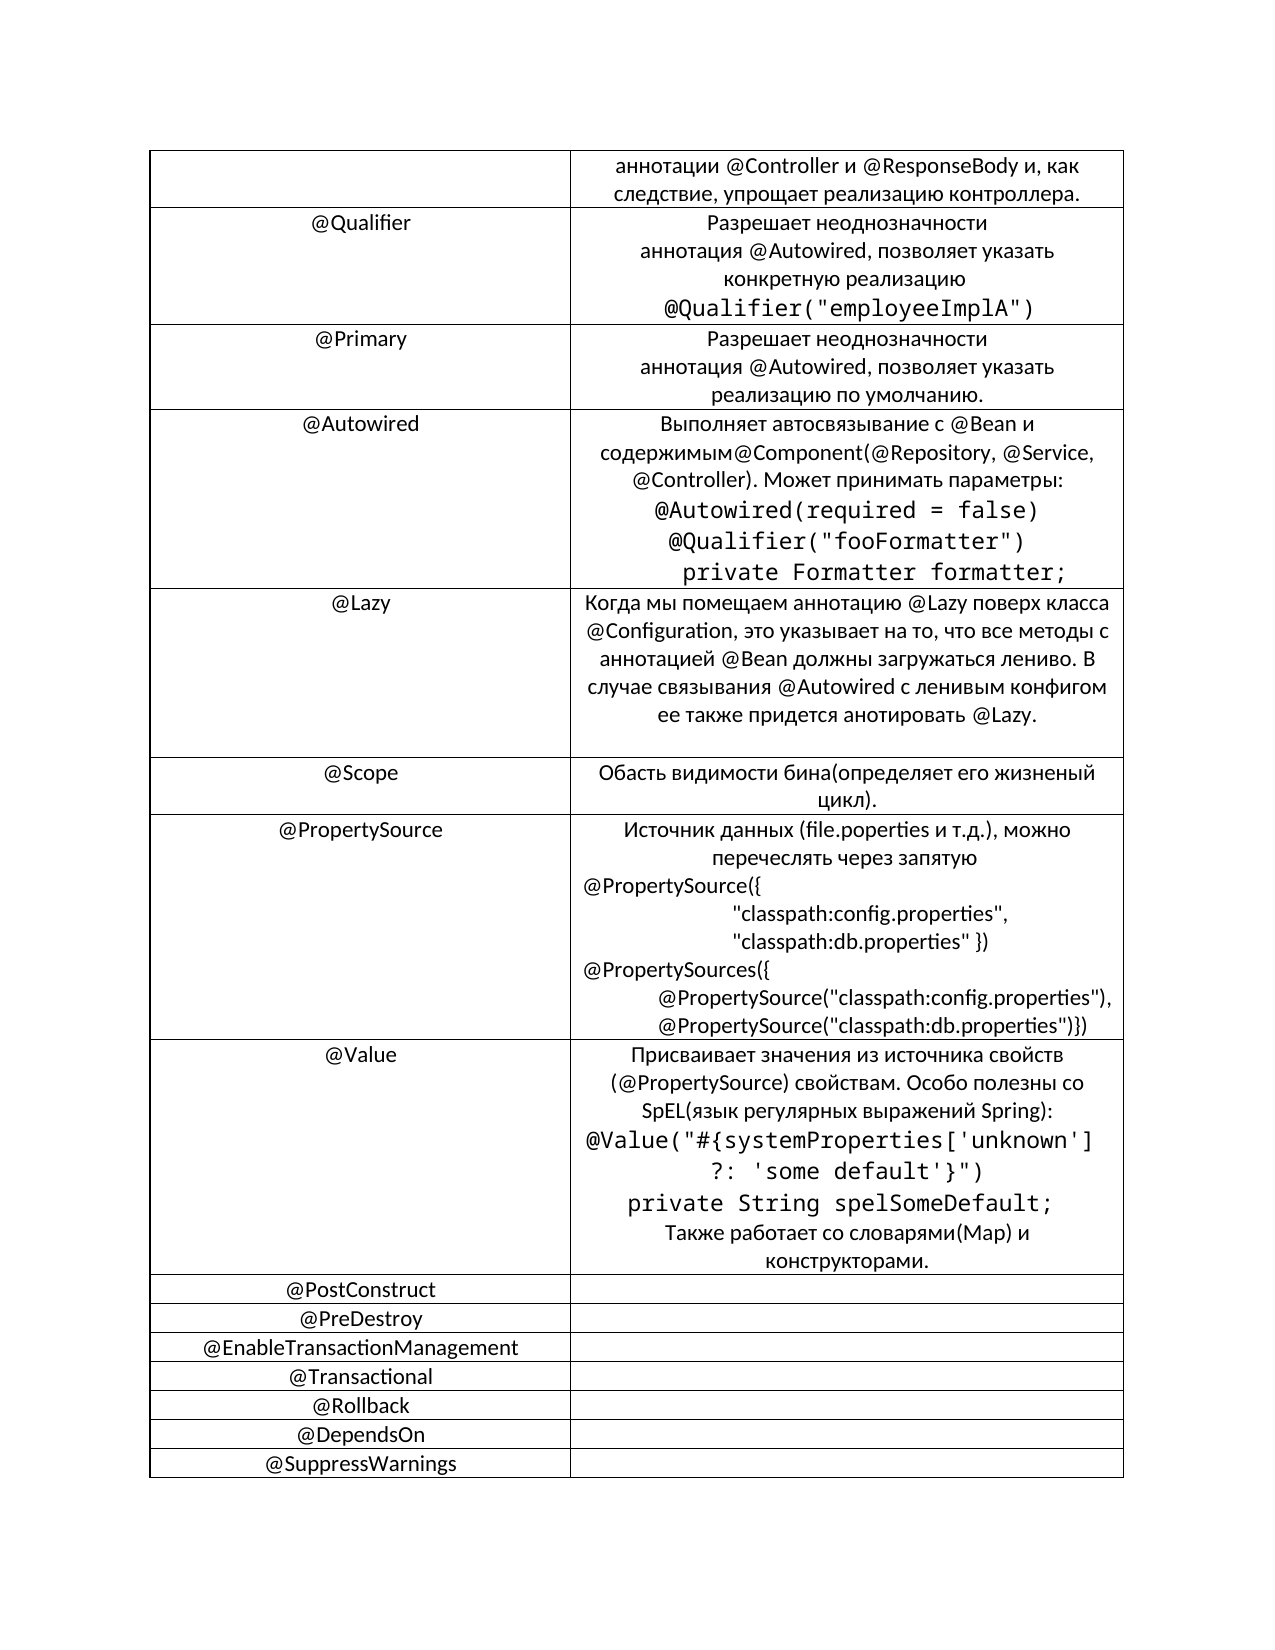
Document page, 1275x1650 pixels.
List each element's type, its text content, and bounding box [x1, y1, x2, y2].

table_cell @EnableTransactionManagement [151, 1333, 570, 1361]
table_cell [571, 1304, 1123, 1332]
table_cell [571, 1391, 1123, 1419]
table_cell Когда мы помещаем аннотацию @Lazy поверх класса @Configuration, это указывает на то, что все методы с аннотацией @Bean должны загружаться лениво. В случае связывания @Autowired с ленивым конфигом ее также придется анотировать @Lazy. [571, 589, 1123, 757]
table_cell Присваивает значения из источника свойств (@PropertySource) свойствам. Особо полезны со SpEL(язык регулярных выражений Spring): @Value("#{systemProperties['unknown'] ?: 'some default'}") private String spelSomeDefault; Также работает со словарями(Map) и конструкторами. [571, 1040, 1123, 1274]
table_cell Источник данных (file.poperties и т.д.), можно перечеслять через запятую @PropertySource({ "classpath:config.properties", "classpath:db.properties" }) @PropertySources({ @PropertySource("classpath:config.properties"), @PropertySource("classpath:db.properties")}) [571, 815, 1123, 1039]
table_cell @Autowired [151, 410, 570, 587]
table_cell @PostConstruct [151, 1275, 570, 1303]
table_cell [571, 1275, 1123, 1303]
table_cell [571, 1333, 1123, 1361]
table_cell [151, 151, 570, 207]
table_cell @DependsOn [151, 1420, 570, 1448]
table_cell @Scope [151, 758, 570, 814]
table_cell Разрешает неоднозначности аннотация @Autowired, позволяет указать конкретную реализацию @Qualifier("employeeImplA") [571, 208, 1123, 323]
table_cell @PropertySource [151, 815, 570, 1039]
table_cell @Transactional [151, 1362, 570, 1390]
table_cell [571, 1449, 1123, 1477]
table_cell @Qualifier [151, 208, 570, 323]
table_cell Разрешает неоднозначности аннотация @Autowired, позволяет указать реализацию по умолчанию. [571, 325, 1123, 408]
table_cell @Primary [151, 325, 570, 408]
table_cell Выполняет автосвязывание с @Bean и содержимым@Component(@Repository, @Service, @Controller). Может принимать параметры: @Autowired(required = false) @Qualifier("fooFormatter") private Formatter formatter; [571, 410, 1123, 587]
table_cell @Value [151, 1040, 570, 1274]
table_cell [571, 1420, 1123, 1448]
table_cell [571, 1362, 1123, 1390]
table_cell @Rollback [151, 1391, 570, 1419]
table_cell аннотации @Controller и @ResponseBody и, как следствие, упрощает реализацию контроллера. [571, 151, 1123, 207]
table_cell @PreDestroy [151, 1304, 570, 1332]
table_cell Обасть видимости бина(определяет его жизненый цикл). [571, 758, 1123, 814]
table_cell @SuppressWarnings [151, 1449, 570, 1477]
table_cell @Lazy [151, 589, 570, 757]
